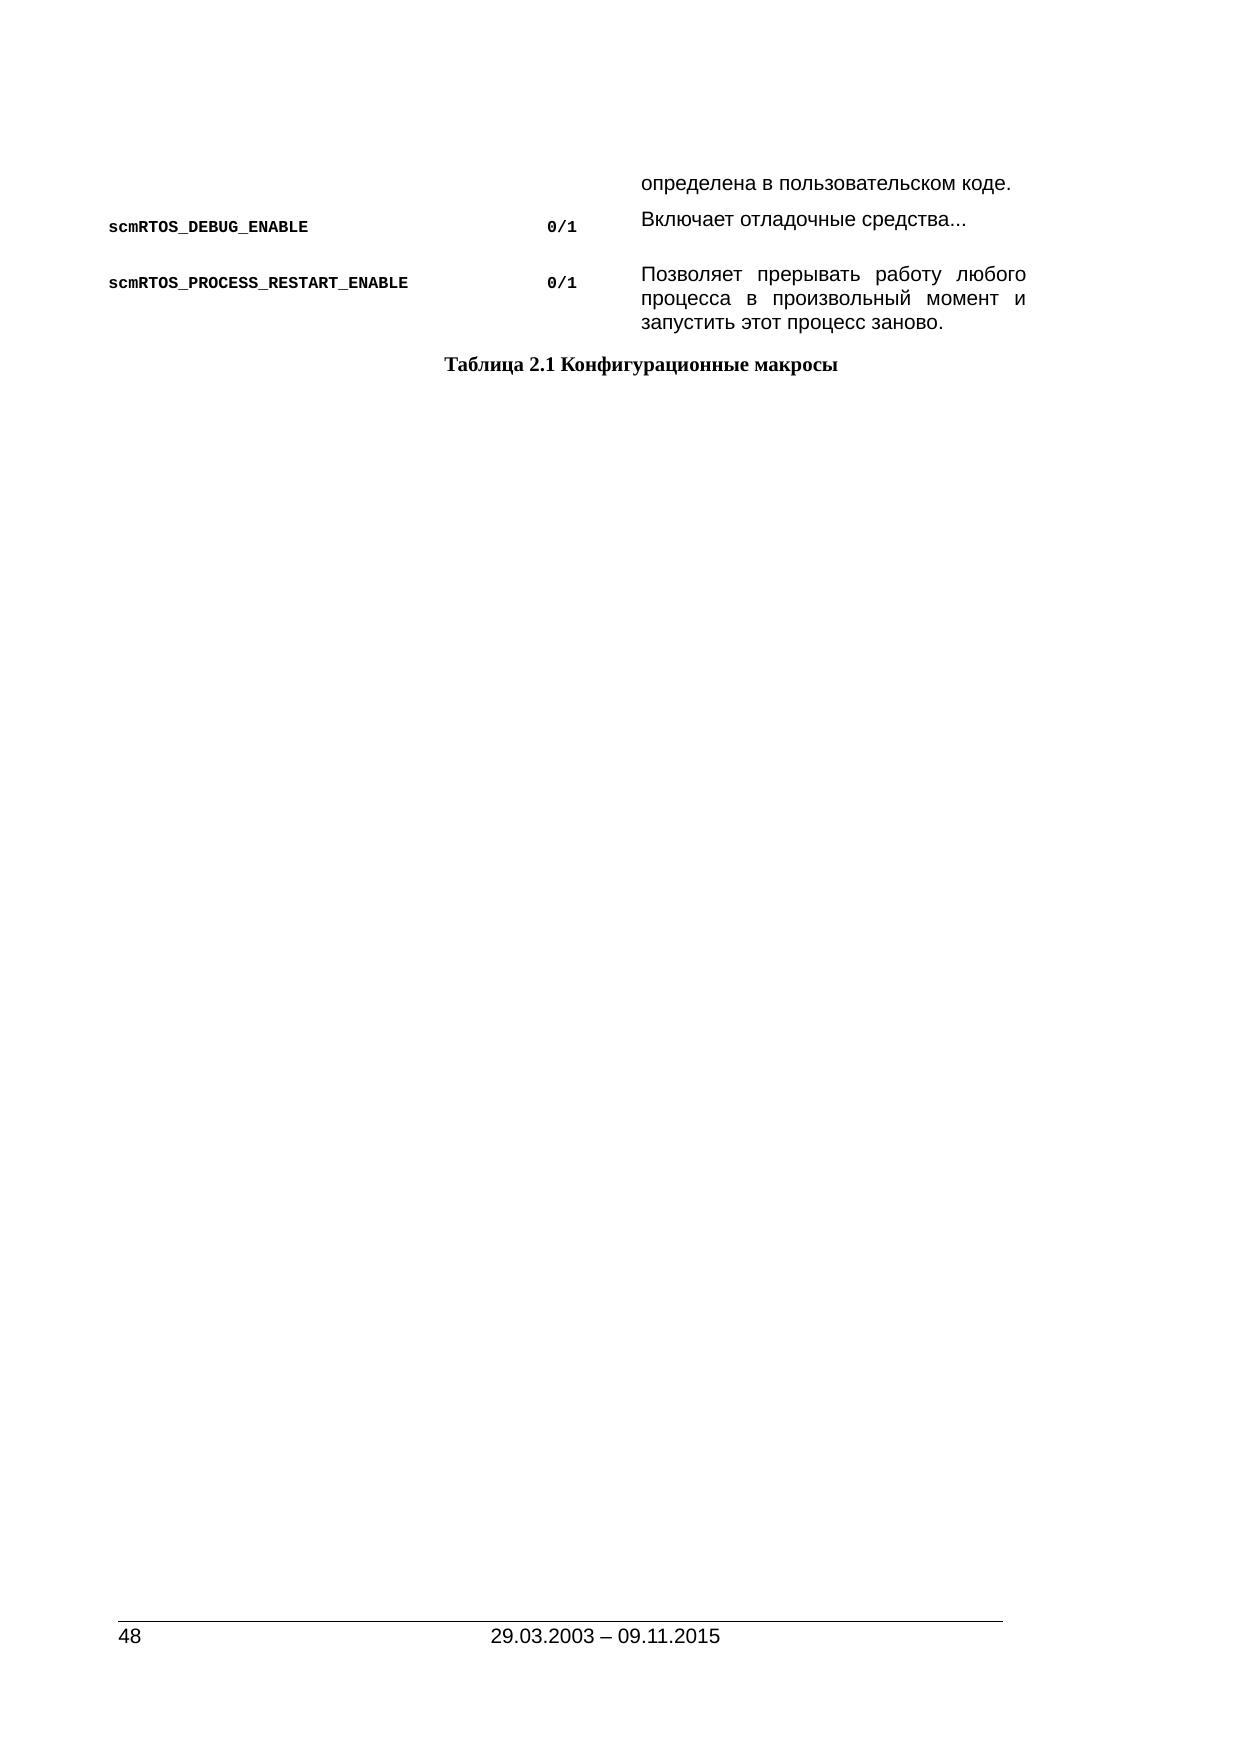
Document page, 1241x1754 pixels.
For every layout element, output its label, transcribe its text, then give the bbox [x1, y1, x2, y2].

table_cell [511, 165, 611, 201]
table_cell определена в пользовательском коде. [611, 165, 1032, 201]
table_cell 0/1 [511, 201, 611, 256]
table_cell scmRTOS_PROCESS_RESTART_ENABLE [101, 256, 511, 339]
table_cell [101, 165, 511, 201]
table_cell 0/1 [511, 256, 611, 339]
table_cell scmRTOS_DEBUG_ENABLE [101, 201, 511, 256]
text Таблица 2.1 Конфигурационные макросы [278, 352, 1004, 376]
table_cell Позволяет прерывать работу любого процесса в произвольный момент и запустить этот процесс заново. [611, 256, 1032, 339]
table_cell Включает отладочные средства... [611, 201, 1032, 256]
